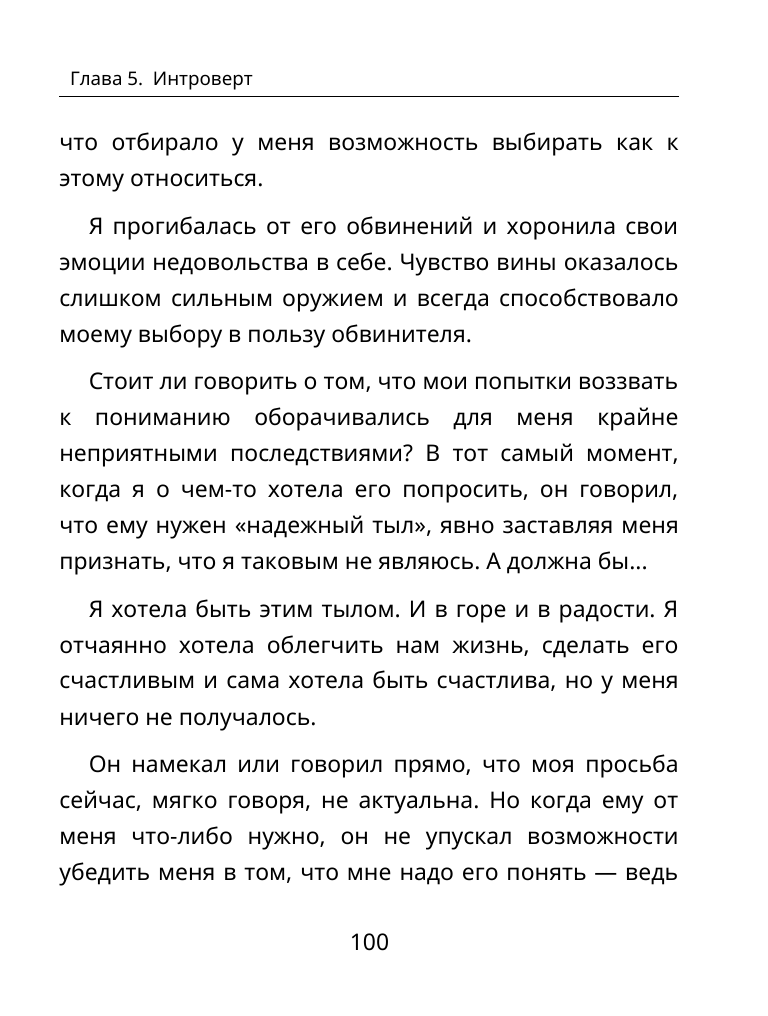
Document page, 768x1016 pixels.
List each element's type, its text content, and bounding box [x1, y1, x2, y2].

text Стоит ли говорить о том, что мои попытки воззвать к пониманию оборачивались для меня крайне неприятными последствиями? В тот самый момент, когда я о чем-то хотела его попросить, он говорил, что ему нужен «надежный тыл», явно заставляя меня признать, что я таковым не являюсь. А должна бы... [59, 365, 679, 576]
text Он намекал или говорил прямо, что моя просьба сейчас, мягко говоря, не актуальна. Но когда ему от меня что-либо нужно, он не упускал возможности убедить меня в том, что мне надо его понять — ведь [59, 748, 679, 887]
text что отбирало у меня возможность выбирать как к этому относиться. [59, 126, 679, 193]
text Я прогибалась от его обвинений и хоронила свои эмоции недовольства в себе. Чувство вины оказалось слишком сильным оружием и всегда способствовало моему выбору в пользу обвинителя. [59, 210, 679, 349]
text Я хотела быть этим тылом. И в горе и в радости. Я отчаянно хотела облегчить нам жизнь, сделать его счастливым и сама хотела быть счастлива, но у меня ничего не получалось. [59, 593, 679, 732]
